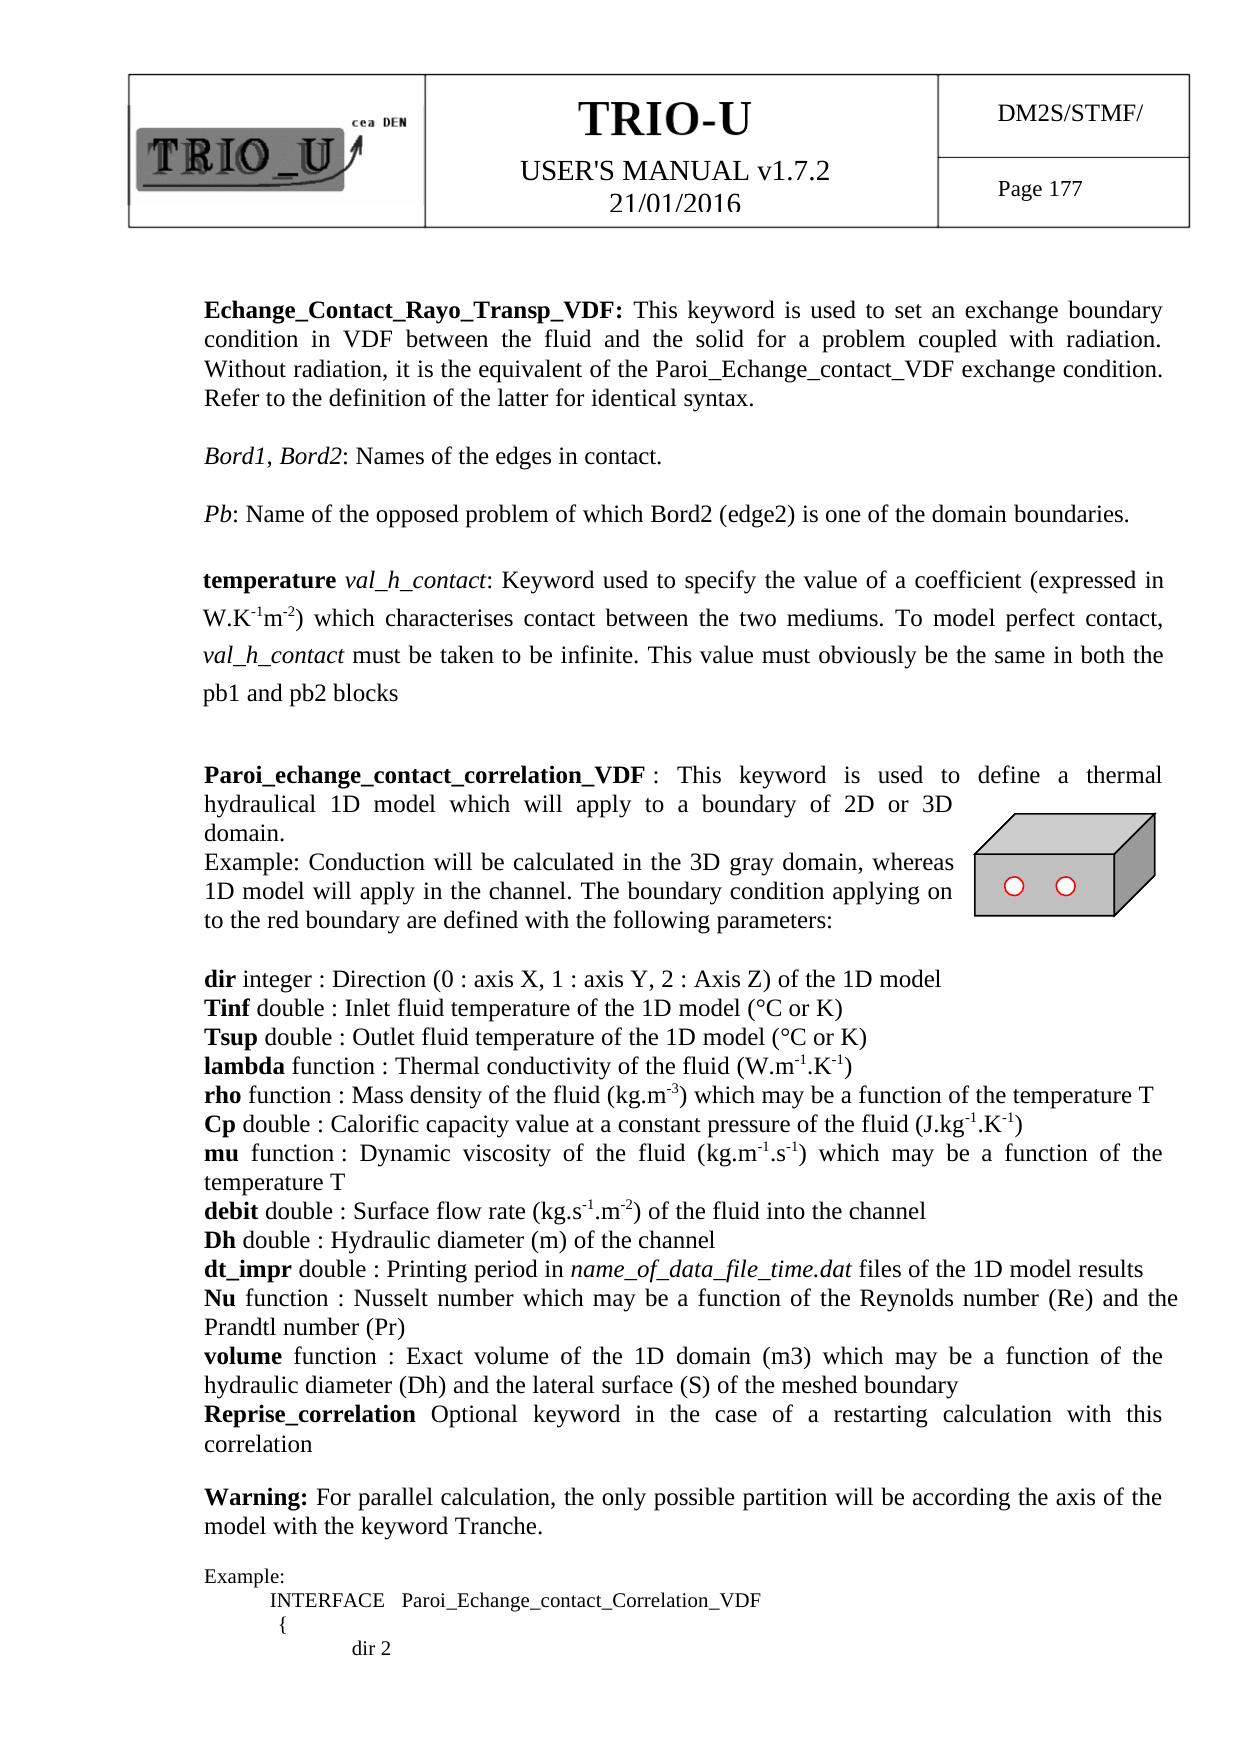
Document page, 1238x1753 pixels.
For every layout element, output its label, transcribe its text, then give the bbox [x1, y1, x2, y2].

text INTERFACE Paroi_Echange_contact_Correlation_VDF [204, 1588, 1164, 1612]
text volume function : Exact volume of the 1D domain (m3) which may be a function of the hydraulic diameter (Dh) and the lateral surface (S) of the meshed boundary [204, 1341, 1164, 1399]
text mu function : Dynamic viscosity of the fluid (kg.m-1.s-1) which may be a function of the temperature T [204, 1138, 1164, 1196]
text temperature val_h_contact: Keyword used to specify the value of a coefficient (expressed in W.K-1m-2) which characterises contact between the two mediums. To model perfect contact, val_h_contact must be taken to be infinite. This value must obviously be the same in both the pb1 and pb2 blocks [203, 557, 1165, 707]
text dt_impr double : Printing period in name_of_data_file_time.dat files of the 1D model results [204, 1254, 1196, 1283]
text lambda function : Thermal conductivity of the fluid (W.m-1.K-1) [204, 1051, 1196, 1080]
text Pb: Name of the opposed problem of which Bord2 (edge2) is one of the domain boundaries. [204, 499, 1164, 528]
text Example: [204, 1564, 1164, 1588]
text Cp double : Calorific capacity value at a constant pressure of the fluid (J.kg-1.K-1) [204, 1109, 1196, 1138]
text rho function : Mass density of the fluid (kg.m-3) which may be a function of the temperature T [204, 1080, 1196, 1109]
text Echange_Contact_Rayo_Transp_VDF: This keyword is used to set an exchange boundary condition in VDF between the fluid and the solid for a problem coupled with radiation. Without radiation, it is the equivalent of the Paroi_Echange_contact_VDF exchange condition. Refer to the definition of the latter for identical syntax. [204, 295, 1164, 412]
text Tinf double : Inlet fluid temperature of the 1D model (°C or K) [204, 992, 1196, 1022]
text Dh double : Hydraulic diameter (m) of the channel [204, 1225, 1196, 1254]
text Nu function : Nusselt number which may be a function of the Reynolds number (Re) and the Prandtl number (Pr) [204, 1283, 1178, 1341]
text Bord1, Bord2: Names of the edges in contact. [204, 441, 1164, 470]
text Tsup double : Outlet fluid temperature of the 1D model (°C or K) [204, 1022, 1196, 1051]
text debit double : Surface flow rate (kg.s-1.m-2) of the fluid into the channel [204, 1196, 1196, 1225]
text Warning: For parallel calculation, the only possible partition will be according the axis of the model with the keyword Tranche. [204, 1482, 1164, 1540]
text dir 2 [204, 1636, 1164, 1660]
text Reprise_correlation Optional keyword in the case of a restarting calculation with this correlation [204, 1399, 1164, 1457]
text Example: Conduction will be calculated in the 3D gray domain, whereas 1D model will apply in the channel. The boundary condition applying on to the red boundary are defined with the following parameters: [204, 847, 1164, 934]
text dir integer : Direction (0 : axis X, 1 : axis Y, 2 : Axis Z) of the 1D model [204, 963, 1196, 992]
text Paroi_echange_contact_correlation_VDF : This keyword is used to define a thermal hydraulical 1D model which will apply to a boundary of 2D or 3D domain. [204, 760, 1164, 847]
text { [204, 1612, 1164, 1636]
